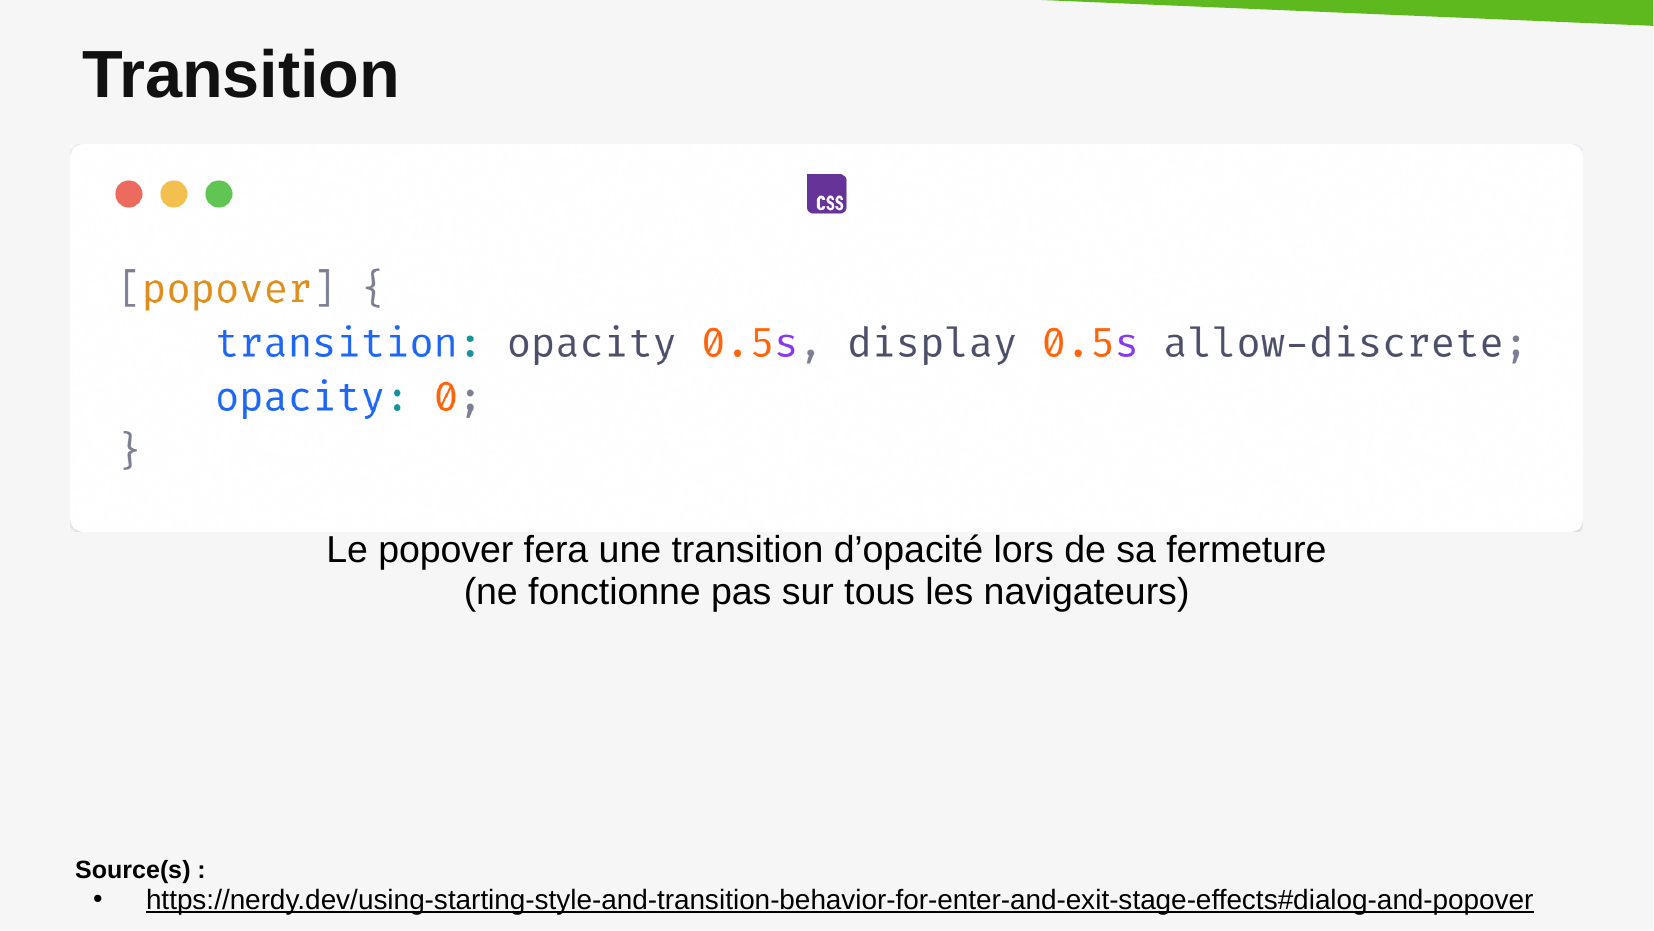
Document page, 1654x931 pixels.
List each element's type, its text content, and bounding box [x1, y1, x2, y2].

text_box [1041, 0, 1654, 26]
title Transition [82, 37, 1571, 114]
text_box Source(s) : https://nerdy.dev/using-starting-style-and-transition-behavior-for-enter-and-exit-stage-effects#dialog-and-popover [60, 809, 1595, 923]
text_box Le popover fera une transition d’opacité lors de sa fermeture (ne fonctionne pas sur tous les navigateurs) [118, 532, 1536, 621]
picture [70, 144, 1583, 532]
